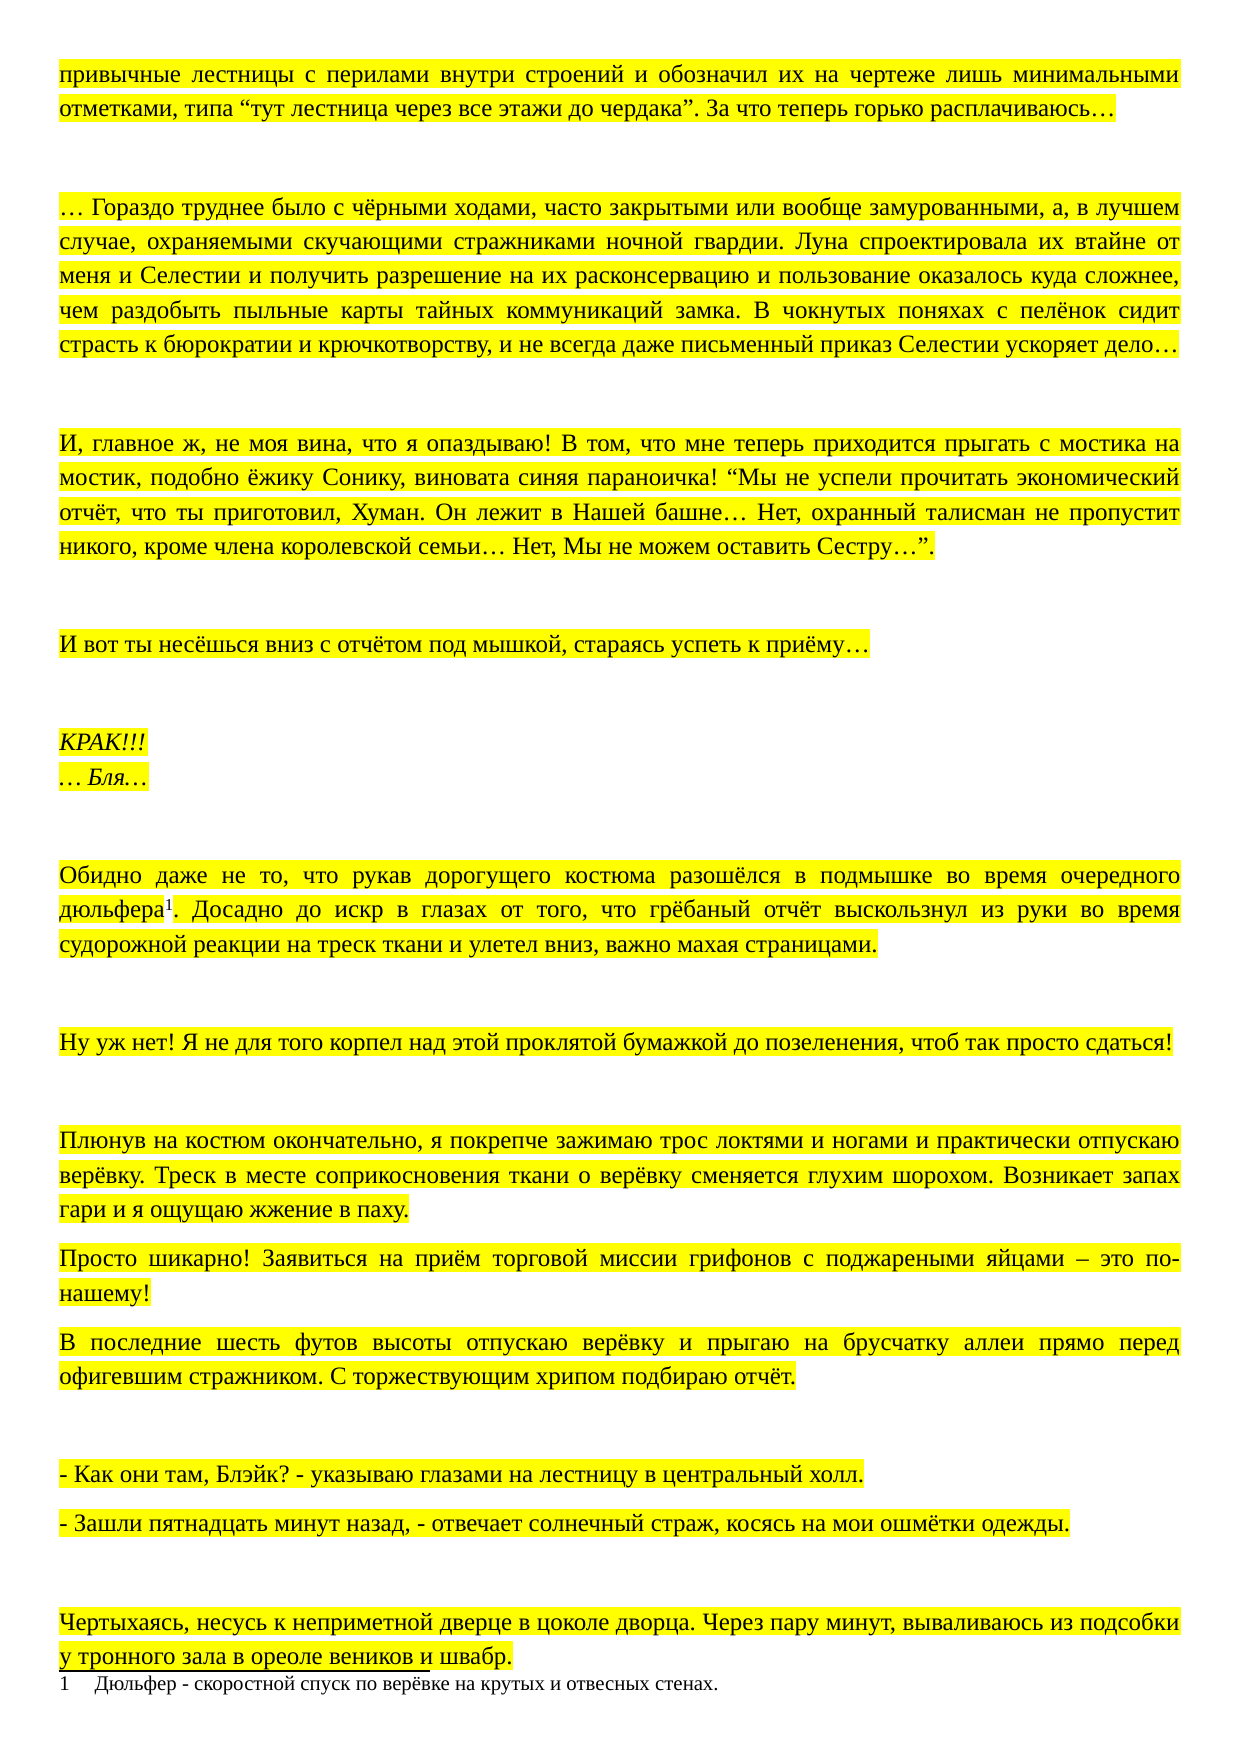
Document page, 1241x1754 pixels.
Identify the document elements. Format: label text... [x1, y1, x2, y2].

text И, главное ж, не моя вина, что я опаздываю! В том, что мне теперь приходится прыгать с мостика на мостик, подобно ёжику Сонику, виновата синяя параноичка! “Мы не успели прочитать экономический отчёт, что ты приготовил, Хуман. Он лежит в Нашей башне… Нет, охранный талисман не пропустит никого, кроме члена королевской семьи… Нет, Мы не можем оставить Сестру…”. [59, 428, 1181, 560]
text Ну уж нет! Я не для того корпел над этой проклятой бумажкой до позеленения, чтоб так просто сдаться! [59, 1027, 1181, 1056]
text В последние шесть футов высоты отпускаю верёвку и прыгаю на брусчатку аллеи прямо перед офигевшим стражником. С торжествующим хрипом подбираю отчёт. [59, 1327, 1181, 1390]
text Обидно даже не то, что рукав дорогущего костюма разошёлся в подмышке во время очередного дюльфера. Досадно до искр в глазах от того, что грёбаный отчёт выскользнул из руки во время судорожной реакции на треск ткани и улетел вниз, важно махая страницами. [59, 860, 1181, 958]
text - Как они там, Блэйк? - указываю глазами на лестницу в центральный холл. [59, 1459, 1181, 1488]
text КРАК!!! … Бля… [59, 727, 1181, 791]
text … Гораздо труднее было с чёрными ходами, часто закрытыми или вообще замурованными, а, в лучшем случае, охраняемыми скучающими стражниками ночной гвардии. Луна спроектировала их втайне от меня и Селестии и получить разрешение на их расконсервацию и пользование оказалось куда сложнее, чем раздобыть пыльные карты тайных коммуникаций замка. В чокнутых поняхах с пелёнок сидит страсть к бюрократии и крючкотворству, и не всегда даже письменный приказ Селестии ускоряет дело… [59, 192, 1181, 358]
text Чертыхаясь, несусь к неприметной дверце в цоколе дворца. Через пару минут, вываливаюсь из подсобки у тронного зала в ореоле веников и швабр. [59, 1607, 1181, 1670]
text привычные лестницы с перилами внутри строений и обозначил их на чертеже лишь минимальными отметками, типа “тут лестница через все этажи до чердака”. За что теперь горько расплачиваюсь… [59, 59, 1181, 122]
text И вот ты несёшься вниз с отчётом под мышкой, стараясь успеть к приёму… [59, 629, 1181, 658]
text Просто шикарно! Заявиться на приём торговой миссии грифонов с поджареными яйцами – это по-нашему! [59, 1243, 1181, 1306]
text Плюнув на костюм окончательно, я покрепче зажимаю трос локтями и ногами и практически отпускаю верёвку. Треск в месте соприкосновения ткани о верёвку сменяется глухим шорохом. Возникает запах гари и я ощущаю жжение в паху. [59, 1125, 1181, 1223]
text - Зашли пятнадцать минут назад, - отвечает солнечный страж, косясь на мои ошмётки одежды. [59, 1508, 1181, 1537]
text Дюльфер - скоростной спуск по верёвке на крутых и отвесных стенах. [59, 1671, 1181, 1695]
